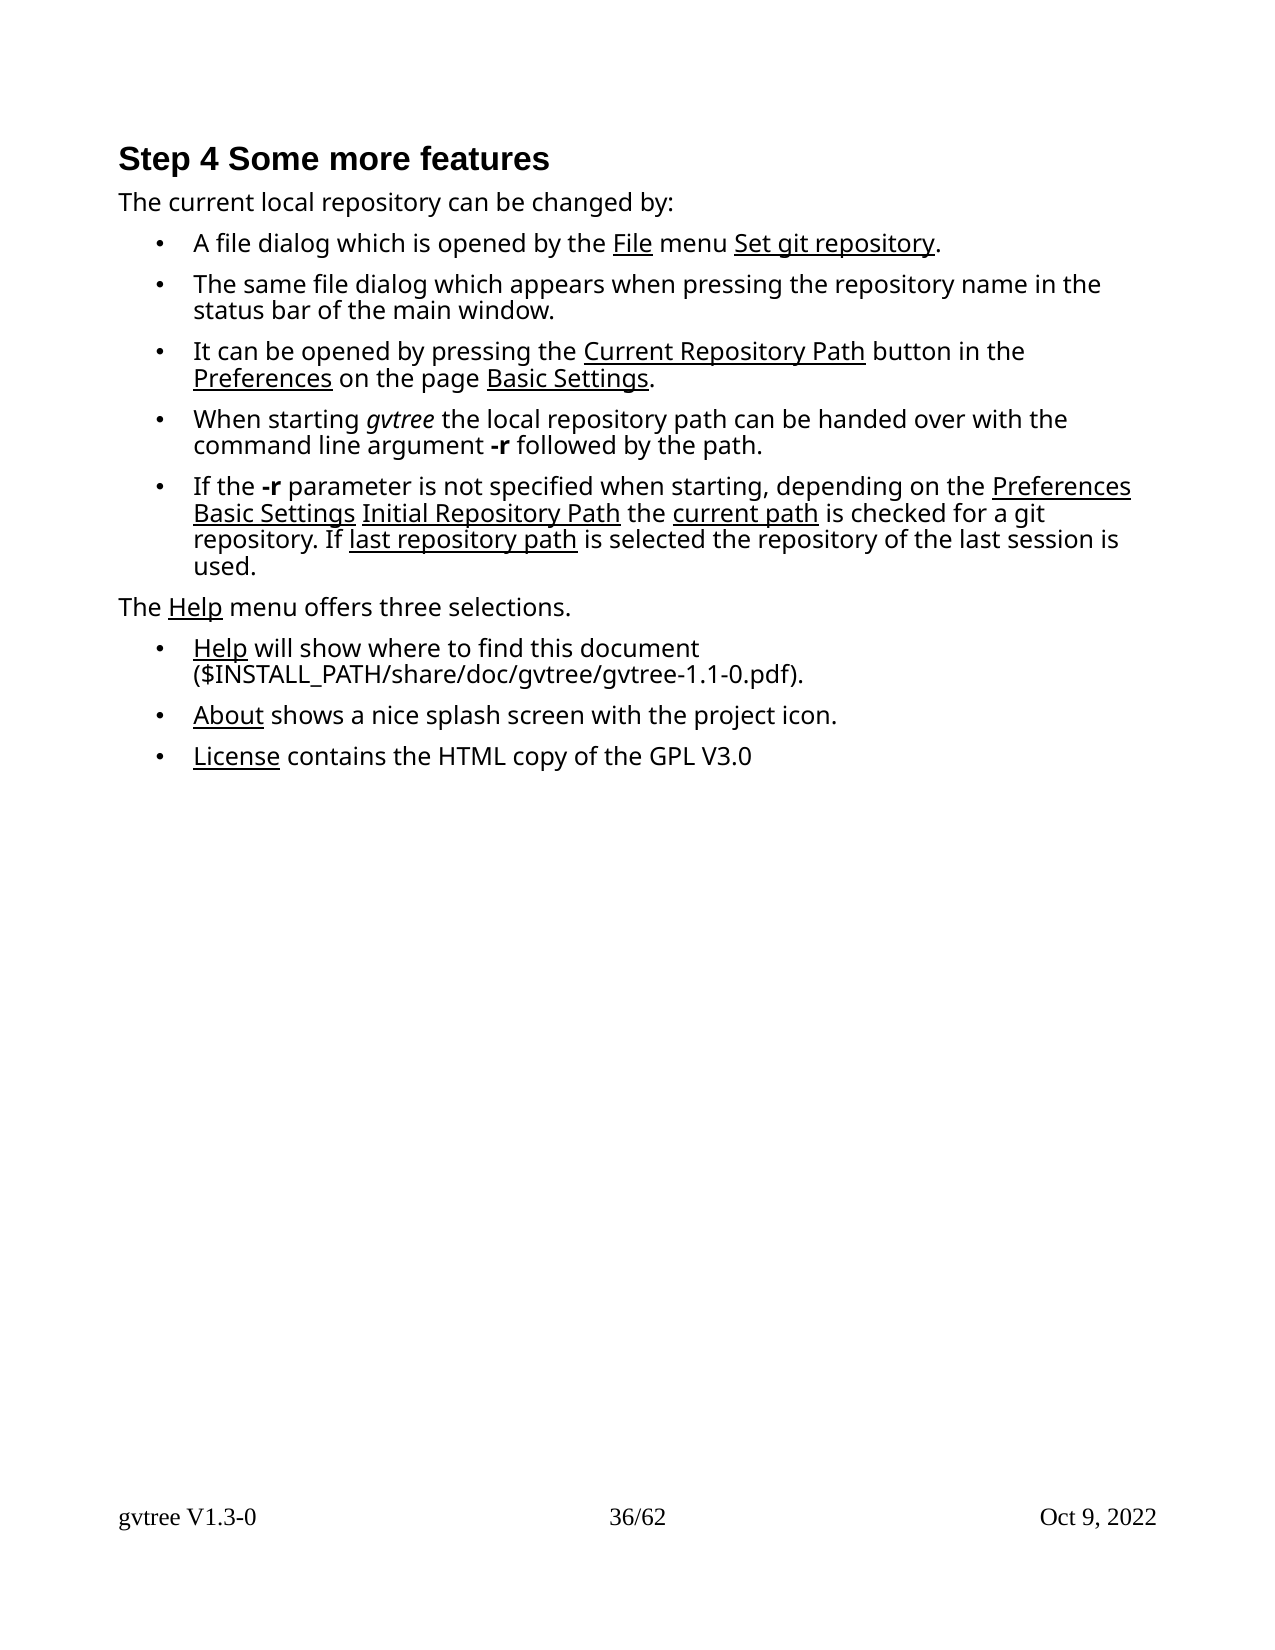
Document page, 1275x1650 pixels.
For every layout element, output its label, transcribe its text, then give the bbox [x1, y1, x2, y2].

list The same file dialog which appears when pressing the repository name in the status bar of the main window. [156, 272, 1157, 325]
list It can be opened by pressing the Current Repository Path button in the Preferences on the page Basic Settings. [156, 340, 1157, 393]
text The Help menu offers three selections. [118, 595, 1157, 622]
text The current local repository can be changed by: [118, 190, 1157, 217]
list A file dialog which is opened by the File menu Set git repository. [156, 231, 1157, 258]
subtitle Step 4 Some more features [118, 139, 1157, 178]
list When starting gvtree the local repository path can be handed over with the command line argument -r followed by the path. [156, 407, 1157, 460]
list About shows a nice splash screen with the project icon. [156, 704, 1157, 730]
list License contains the HTML copy of the GPL V3.0 [156, 745, 1157, 771]
list Help will show where to find this document ($INSTALL_PATH/share/doc/gvtree/gvtree-1.1-0.pdf). [156, 636, 1157, 689]
list If the -r parameter is not specified when starting, depending on the Preferences Basic Settings Initial Repository Path the current path is checked for a git repository. If last repository path is selected the repository of the last session is used. [156, 475, 1157, 581]
